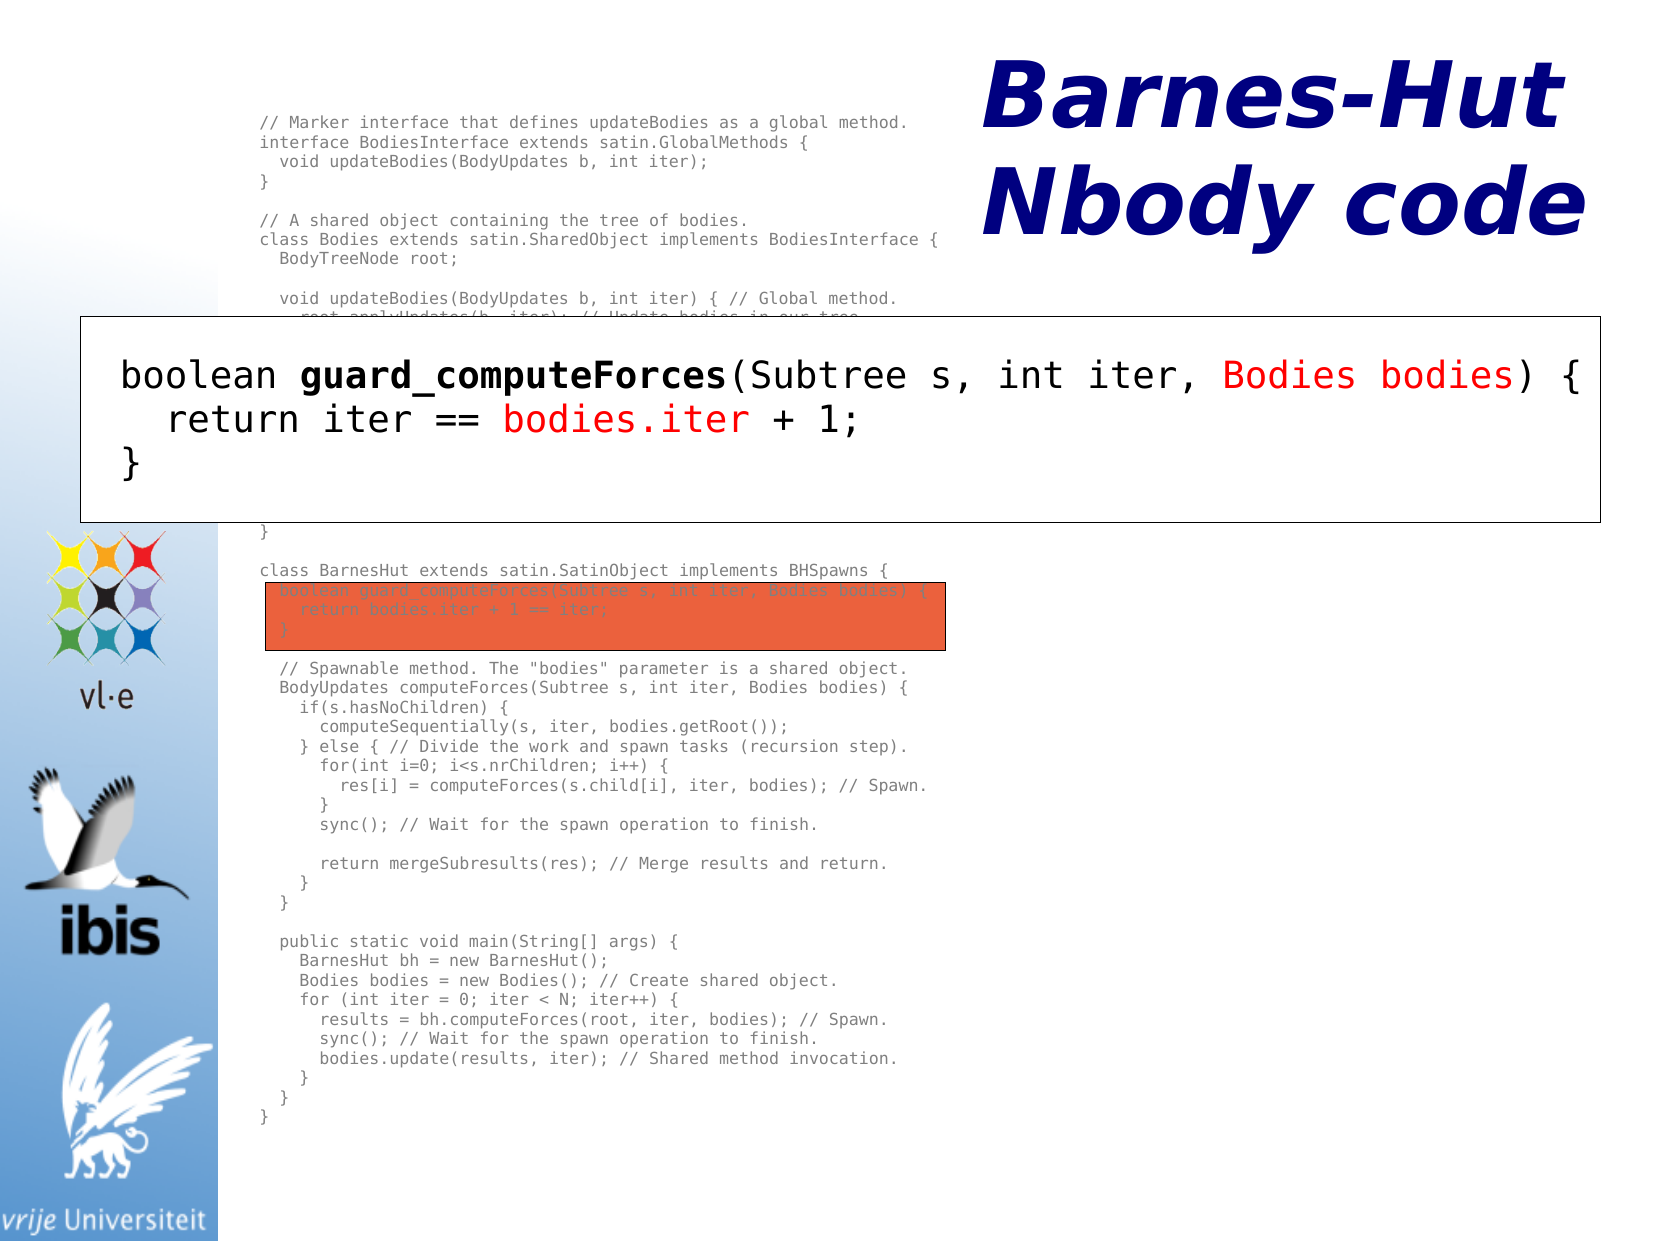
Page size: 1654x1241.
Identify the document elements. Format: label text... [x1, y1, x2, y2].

text_box boolean guard_computeForces(Subtree s, int iter, Bodies bodies) { return iter == bodies.iter + 1; } [80, 316, 1601, 523]
picture [0, 0, 218, 1241]
text_box // Marker interface that defines updateBodies as a global method. interface BodiesInterface extends satin.GlobalMethods { void updateBodies(BodyUpdates b, int iter); } // A shared object containing the tree of bodies. class Bodies extends satin.SharedObject implements BodiesInterface { BodyTreeNode root; void updateBodies(BodyUpdates b, int iter) { // Global method. root.applyUpdates(b, iter); // Update bodies in our tree. } BodyTreeNode getRoot() { // Local method. return root; } } // Mark the computeForces method as a spawn operation. interface BHSpawns extends satin.Spawnable { BodyUpdates computeForces(Subtree s, int iter, Bodies bodies); } class BarnesHut extends satin.SatinObject implements BHSpawns { boolean guard_computeForces(Subtree s, int iter, Bodies bodies) { return bodies.iter + 1 == iter; } // Spawnable method. The "bodies" parameter is a shared object. BodyUpdates computeForces(Subtree s, int iter, Bodies bodies) { if(s.hasNoChildren) { computeSequentially(s, iter, bodies.getRoot()); } else { // Divide the work and spawn tasks (recursion step). for(int i=0; i<s.nrChildren; i++) { res[i] = computeForces(s.child[i], iter, bodies); // Spawn. } sync(); // Wait for the spawn operation to finish. return mergeSubresults(res); // Merge results and return. } } public static void main(String[] args) { BarnesHut bh = new BarnesHut(); Bodies bodies = new Bodies(); // Create shared object. for (int iter = 0; iter < N; iter++) { results = bh.computeForces(root, iter, bodies); // Spawn. sync(); // Wait for the spawn operation to finish. bodies.update(results, iter); // Shared method invocation. } } } [259, 113, 1093, 316]
text_box // Marker interface that defines updateBodies as a global method. interface BodiesInterface extends satin.GlobalMethods { void updateBodies(BodyUpdates b, int iter); } // A shared object containing the tree of bodies. class Bodies extends satin.SharedObject implements BodiesInterface { BodyTreeNode root; void updateBodies(BodyUpdates b, int iter) { // Global method. root.applyUpdates(b, iter); // Update bodies in our tree. } BodyTreeNode getRoot() { // Local method. return root; } } // Mark the computeForces method as a spawn operation. interface BHSpawns extends satin.Spawnable { BodyUpdates computeForces(Subtree s, int iter, Bodies bodies); } class BarnesHut extends satin.SatinObject implements BHSpawns { boolean guard_computeForces(Subtree s, int iter, Bodies bodies) { return bodies.iter + 1 == iter; } // Spawnable method. The "bodies" parameter is a shared object. BodyUpdates computeForces(Subtree s, int iter, Bodies bodies) { if(s.hasNoChildren) { computeSequentially(s, iter, bodies.getRoot()); } else { // Divide the work and spawn tasks (recursion step). for(int i=0; i<s.nrChildren; i++) { res[i] = computeForces(s.child[i], iter, bodies); // Spawn. } sync(); // Wait for the spawn operation to finish. return mergeSubresults(res); // Merge results and return. } } public static void main(String[] args) { BarnesHut bh = new BarnesHut(); Bodies bodies = new Bodies(); // Create shared object. for (int iter = 0; iter < N; iter++) { results = bh.computeForces(root, iter, bodies); // Spawn. sync(); // Wait for the spawn operation to finish. bodies.update(results, iter); // Shared method invocation. } } } [259, 523, 1093, 1160]
title Barnes-Hut Nbody code [981, 42, 1617, 257]
